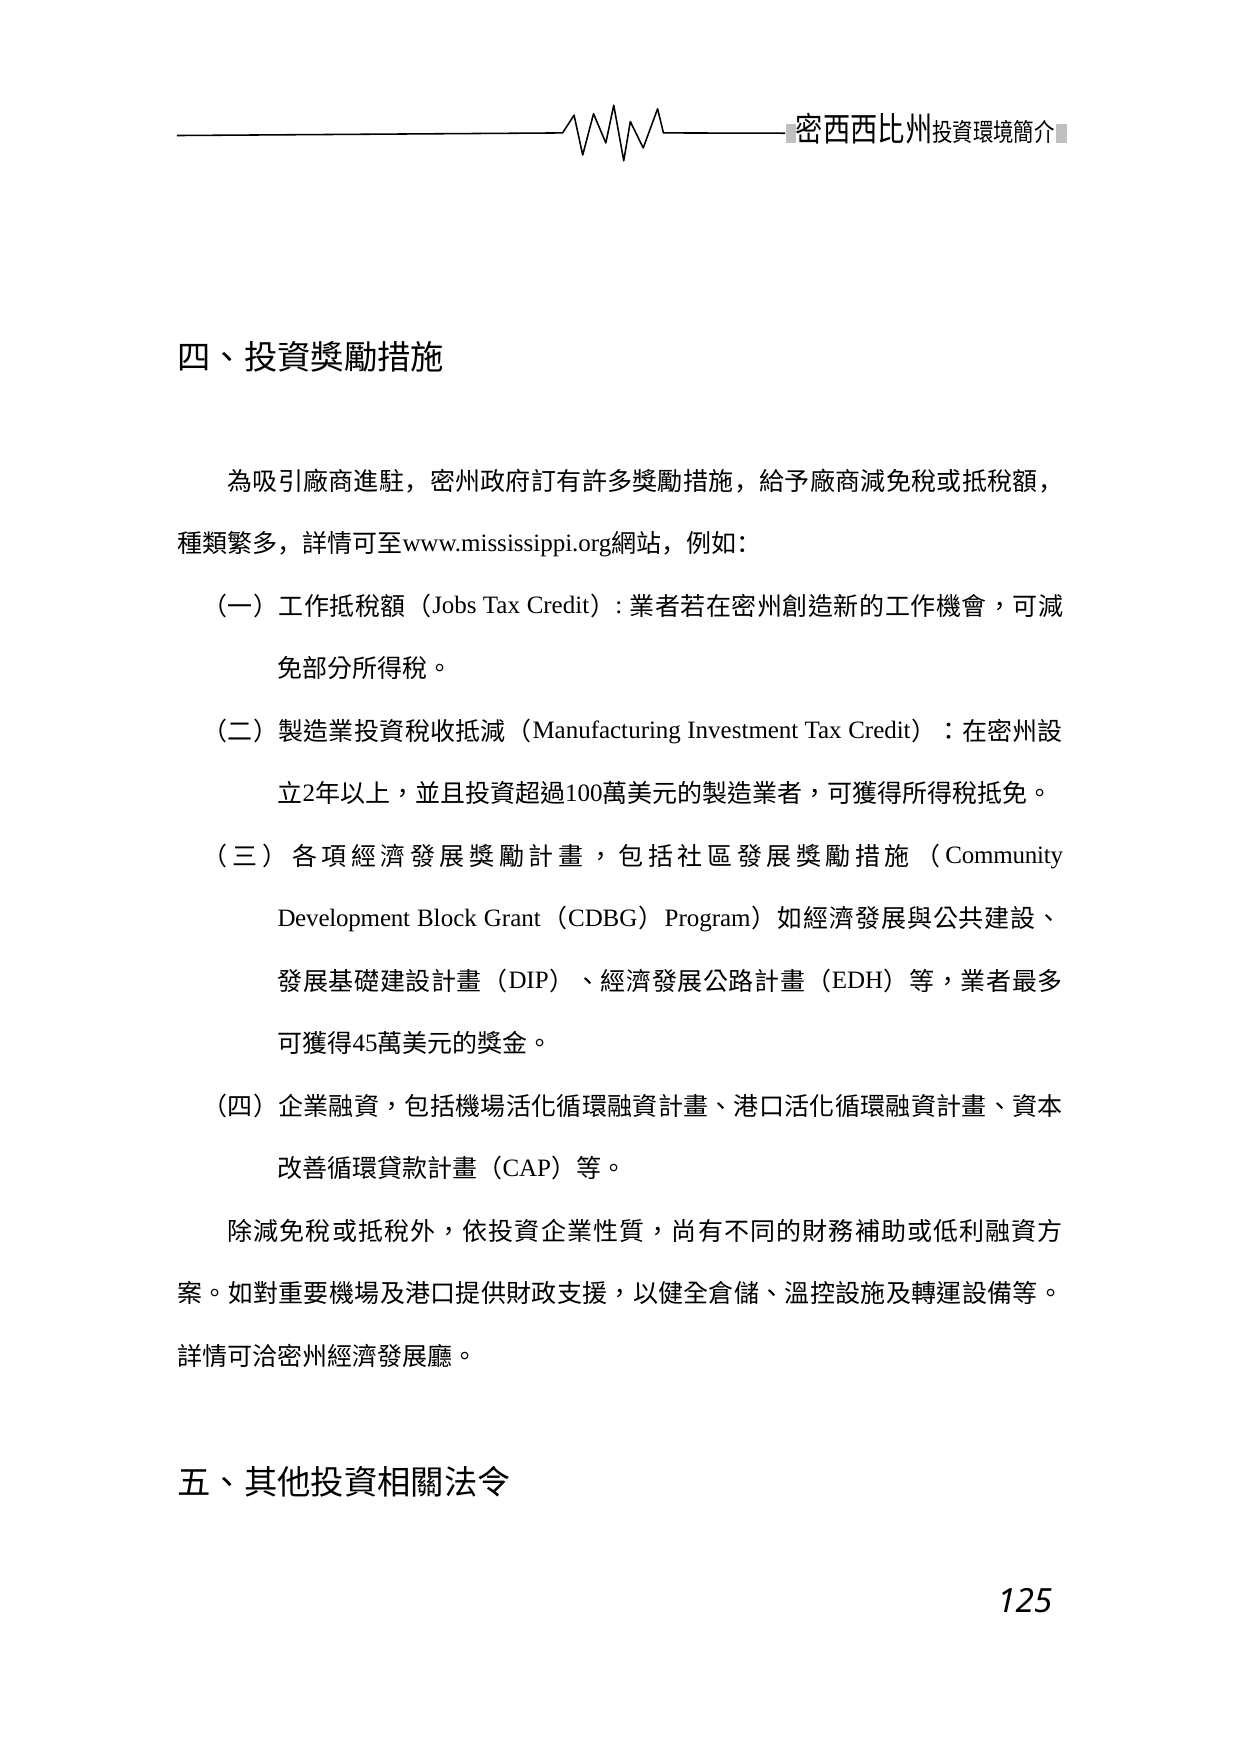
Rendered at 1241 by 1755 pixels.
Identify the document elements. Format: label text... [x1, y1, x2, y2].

text 為吸引廠商進駐，密州政府訂有許多獎勵措施，給予廠商減免稅或抵稅額，種類繁多，詳情可至www.mississippi.org網站，例如： [177, 438, 1063, 563]
text （三）各項經濟發展獎勵計畫，包括社區發展獎勵措施（Community Development Block Grant（CDBG）Program）如經濟發展與公共建設、發展基礎建設計畫（DIP）、經濟發展公路計畫（EDH）等，業者最多可獲得45萬美元的獎金。 [202, 813, 1063, 1063]
text （四）企業融資，包括機場活化循環融資計畫、港口活化循環融資計畫、資本改善循環貸款計畫（CAP）等。 [202, 1063, 1063, 1188]
text （二）製造業投資稅收抵減（Manufacturing Investment Tax Credit）：在密州設立2年以上，並且投資超過100萬美元的製造業者，可獲得所得稅抵免。 [202, 688, 1063, 813]
text （一）工作抵稅額（Jobs Tax Credit）: 業者若在密州創造新的工作機會，可減免部分所得稅。 [202, 563, 1063, 688]
text 除減免稅或抵稅外，依投資企業性質，尚有不同的財務補助或低利融資方案。如對重要機場及港口提供財政支援，以健全倉儲、溫控設施及轉運設備等。詳情可洽密州經濟發展廳。 [177, 1188, 1063, 1375]
text 五、其他投資相關法令 [177, 1438, 1063, 1500]
text 四、投資獎勵措施 [177, 313, 1063, 375]
